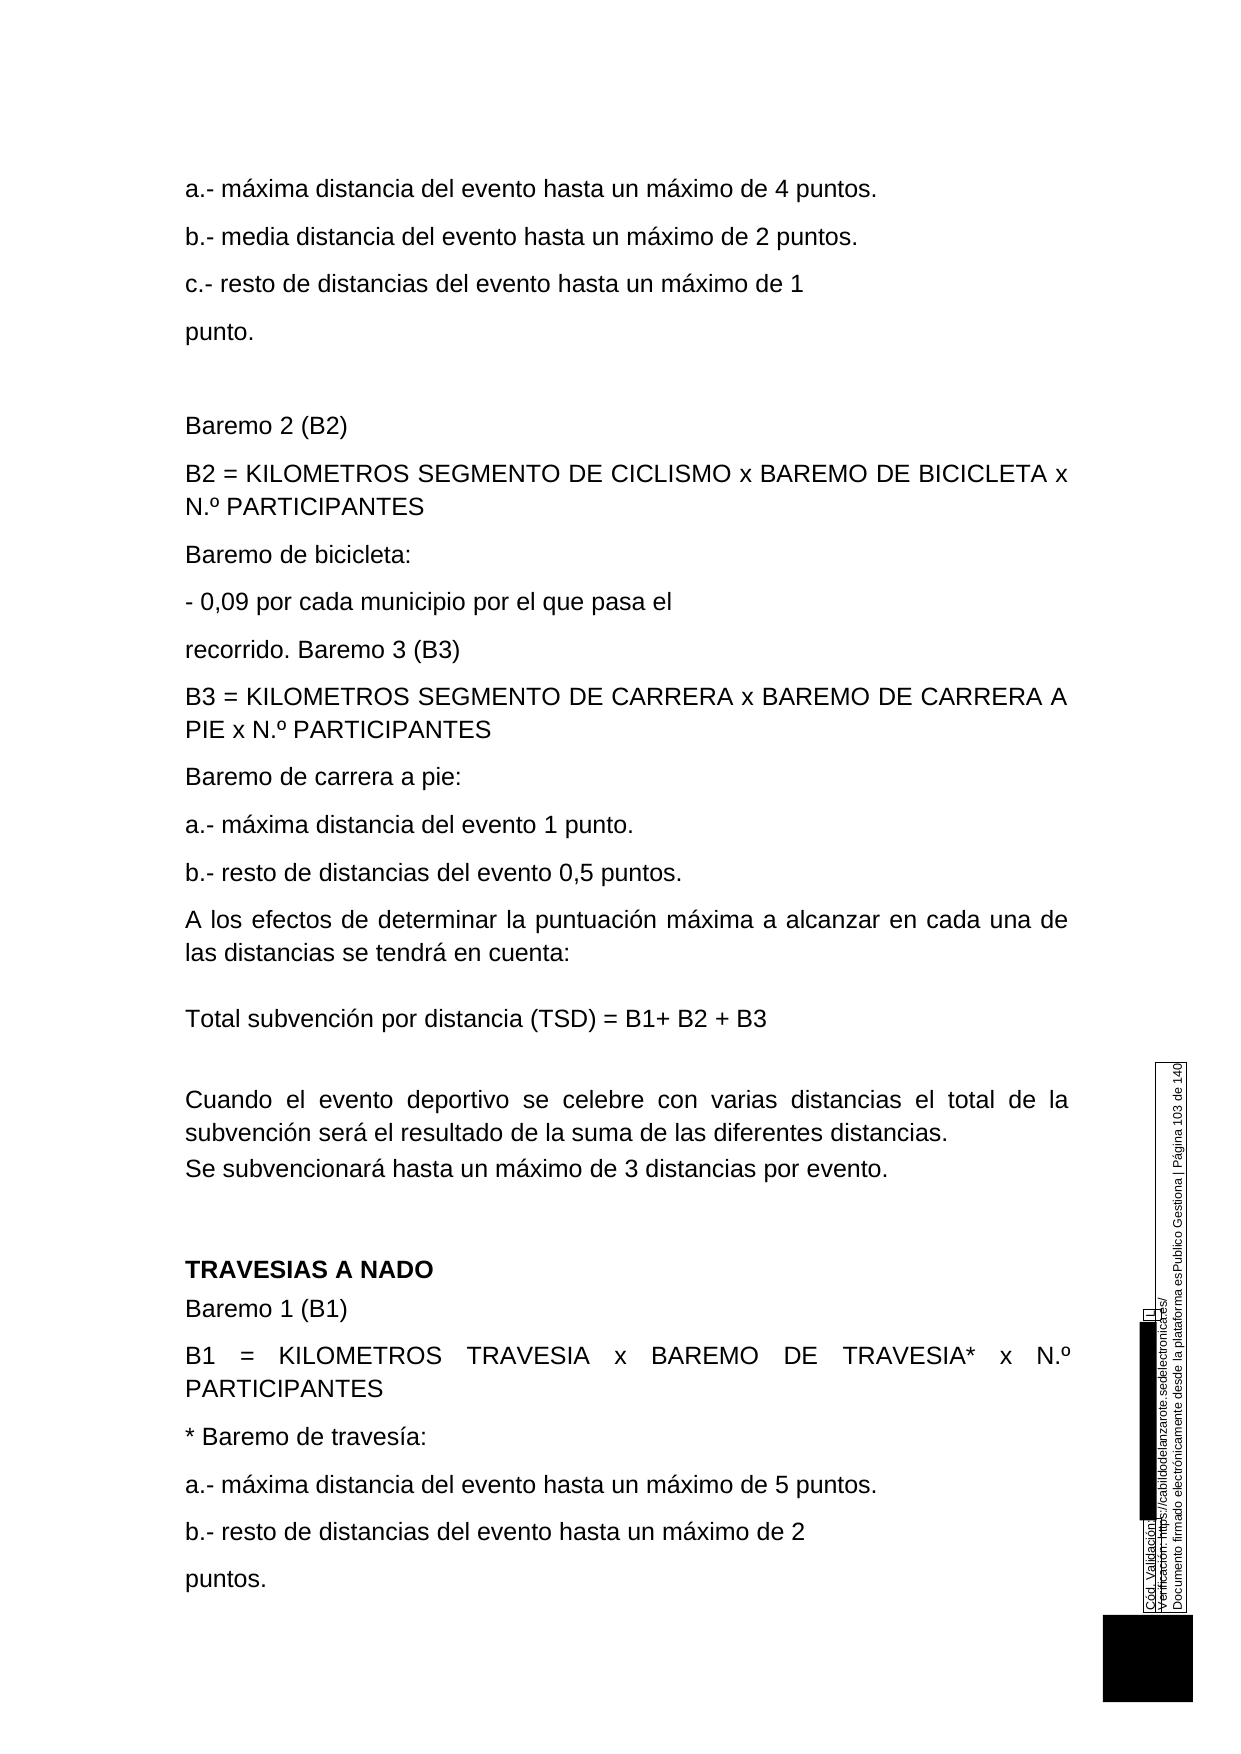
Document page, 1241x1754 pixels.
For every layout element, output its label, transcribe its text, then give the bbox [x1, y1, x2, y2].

text Total subvención por distancia (TSD) = B1+ B2 + B3 [185, 1004, 1088, 1033]
text a.- máxima distancia del evento hasta un máximo de 5 puntos. b.- resto de distancias del evento hasta un máximo de 2 puntos. [185, 1469, 893, 1593]
text Documento firmado electrónicamente desde la plataforma esPublico Gestiona | Página 103 de 140 [1171, 1064, 1184, 1612]
text Baremo 1 (B1) [185, 1294, 1088, 1323]
text a.- máxima distancia del evento 1 punto. [185, 810, 1088, 839]
text Se subvencionará hasta un máximo de 3 distancias por evento. [185, 1153, 1088, 1182]
text B1 = KILOMETROS TRAVESIA x BAREMO DE TRAVESIA* x N.º PARTICIPANTES [185, 1341, 1071, 1403]
text A los efectos de determinar la puntuación máxima a alcanzar en cada una de las distancias se tendrá en cuenta: [185, 905, 1088, 967]
text Baremo de bicicleta: [185, 540, 1088, 568]
text Verificación: https://cabildodelanzarote.sedelectronica.es/ [1156, 1064, 1169, 1612]
subtitle TRAVESIAS A NADO [185, 1255, 1088, 1284]
text Baremo de carrera a pie: [185, 762, 1088, 791]
text L [1144, 1311, 1155, 1320]
text Baremo 2 (B2) [185, 411, 1088, 440]
list Baremo de travesía: [185, 1422, 1088, 1451]
list 0,09 por cada municipio por el que pasa el recorrido. Baremo 3 (B3) [185, 587, 783, 663]
text a.- máxima distancia del evento hasta un máximo de 4 puntos. b.- media distancia del evento hasta un máximo de 2 puntos. c.- resto de distancias del evento hasta un máximo de 1 punto. [185, 174, 879, 345]
text B2 = KILOMETROS SEGMENTO DE CICLISMO x BAREMO DE BICICLETA x N.º PARTICIPANTES [185, 459, 1088, 521]
text Cuando el evento deportivo se celebre con varias distancias el total de la subvención será el resultado de la suma de las diferentes distancias. [185, 1085, 1088, 1147]
text b.- resto de distancias del evento 0,5 puntos. [185, 857, 1088, 886]
text Cód. Validación: [1144, 1520, 1155, 1612]
text B3 = KILOMETROS SEGMENTO DE CARRERA x BAREMO DE CARRERA A PIE x N.º PARTICIPANTES [185, 682, 1088, 744]
